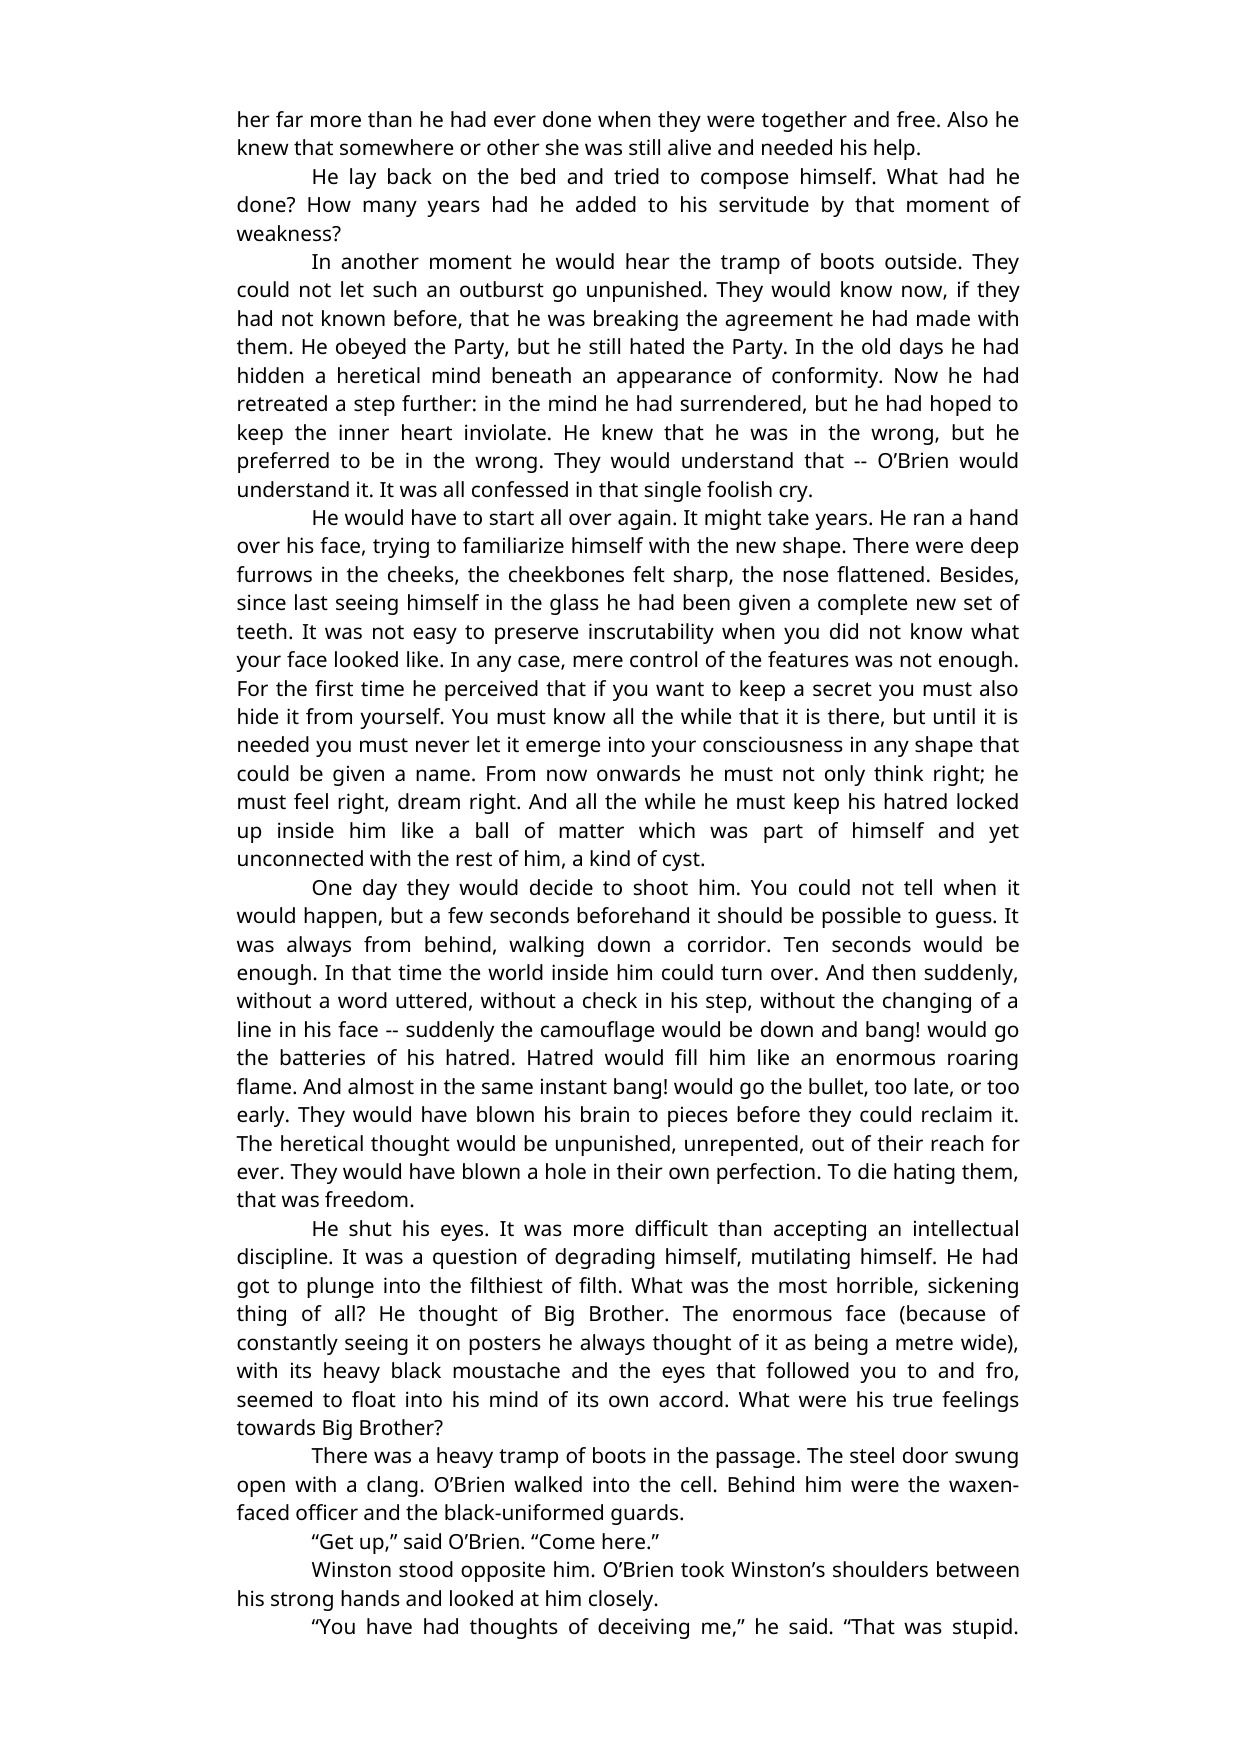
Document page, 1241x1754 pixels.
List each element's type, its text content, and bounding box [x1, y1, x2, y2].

text One day they would decide to shoot him. You could not tell when it would happen, but a few seconds beforehand it should be possible to guess. It was always from behind, walking down a corridor. Ten seconds would be enough. In that time the world inside him could turn over. And then suddenly, without a word uttered, without a check in his step, without the changing of a line in his face -- suddenly the camouflage would be down and bang! would go the batteries of his hatred. Hatred would fill him like an enormous roaring flame. And almost in the same instant bang! would go the bullet, too late, or too early. They would have blown his brain to pieces before they could reclaim it. The heretical thought would be unpunished, unrepented, out of their reach for ever. They would have blown a hole in their own perfection. To die hating them, that was freedom. [236, 873, 1021, 1214]
text her far more than he had ever done when they were together and free. Also he knew that somewhere or other she was still alive and needed his help. [236, 105, 1021, 162]
text There was a heavy tramp of boots in the passage. The steel door swung open with a clang. O’Brien walked into the cell. Behind him were the waxen-faced officer and the black-uniformed guards. [236, 1442, 1021, 1527]
text “You have had thoughts of deceiving me,” he said. “That was stupid. [236, 1612, 1021, 1641]
text He would have to start all over again. It might take years. He ran a hand over his face, trying to familiarize himself with the new shape. There were deep furrows in the cheeks, the cheekbones felt sharp, the nose flattened. Besides, since last seeing himself in the glass he had been given a complete new set of teeth. It was not easy to preserve inscrutability when you did not know what your face looked like. In any case, mere control of the features was not enough. For the first time he perceived that if you want to keep a secret you must also hide it from yourself. You must know all the while that it is there, but until it is needed you must never let it emerge into your consciousness in any shape that could be given a name. From now onwards he must not only think right; he must feel right, dream right. And all the while he must keep his hatred locked up inside him like a ball of matter which was part of himself and yet unconnected with the rest of him, a kind of cyst. [236, 503, 1021, 873]
text Winston stood opposite him. O’Brien took Winston’s shoulders between his strong hands and looked at him closely. [236, 1555, 1021, 1612]
text In another moment he would hear the tramp of boots outside. They could not let such an outburst go unpunished. They would know now, if they had not known before, that he was breaking the agreement he had made with them. He obeyed the Party, but he still hated the Party. In the old days he had hidden a heretical mind beneath an appearance of conformity. Now he had retreated a step further: in the mind he had surrendered, but he had hoped to keep the inner heart inviolate. He knew that he was in the wrong, but he preferred to be in the wrong. They would understand that -- O’Brien would understand it. It was all confessed in that single foolish cry. [236, 247, 1021, 503]
text He lay back on the bed and tried to compose himself. What had he done? How many years had he added to his servitude by that moment of weakness? [236, 162, 1021, 247]
text He shut his eyes. It was more difficult than accepting an intellectual discipline. It was a question of degrading himself, mutilating himself. He had got to plunge into the filthiest of filth. What was the most horrible, sickening thing of all? He thought of Big Brother. The enormous face (because of constantly seeing it on posters he always thought of it as being a metre wide), with its heavy black moustache and the eyes that followed you to and fro, seemed to float into his mind of its own accord. What were his true feelings towards Big Brother? [236, 1214, 1021, 1442]
text “Get up,” said O’Brien. “Come here.” [236, 1527, 1021, 1555]
